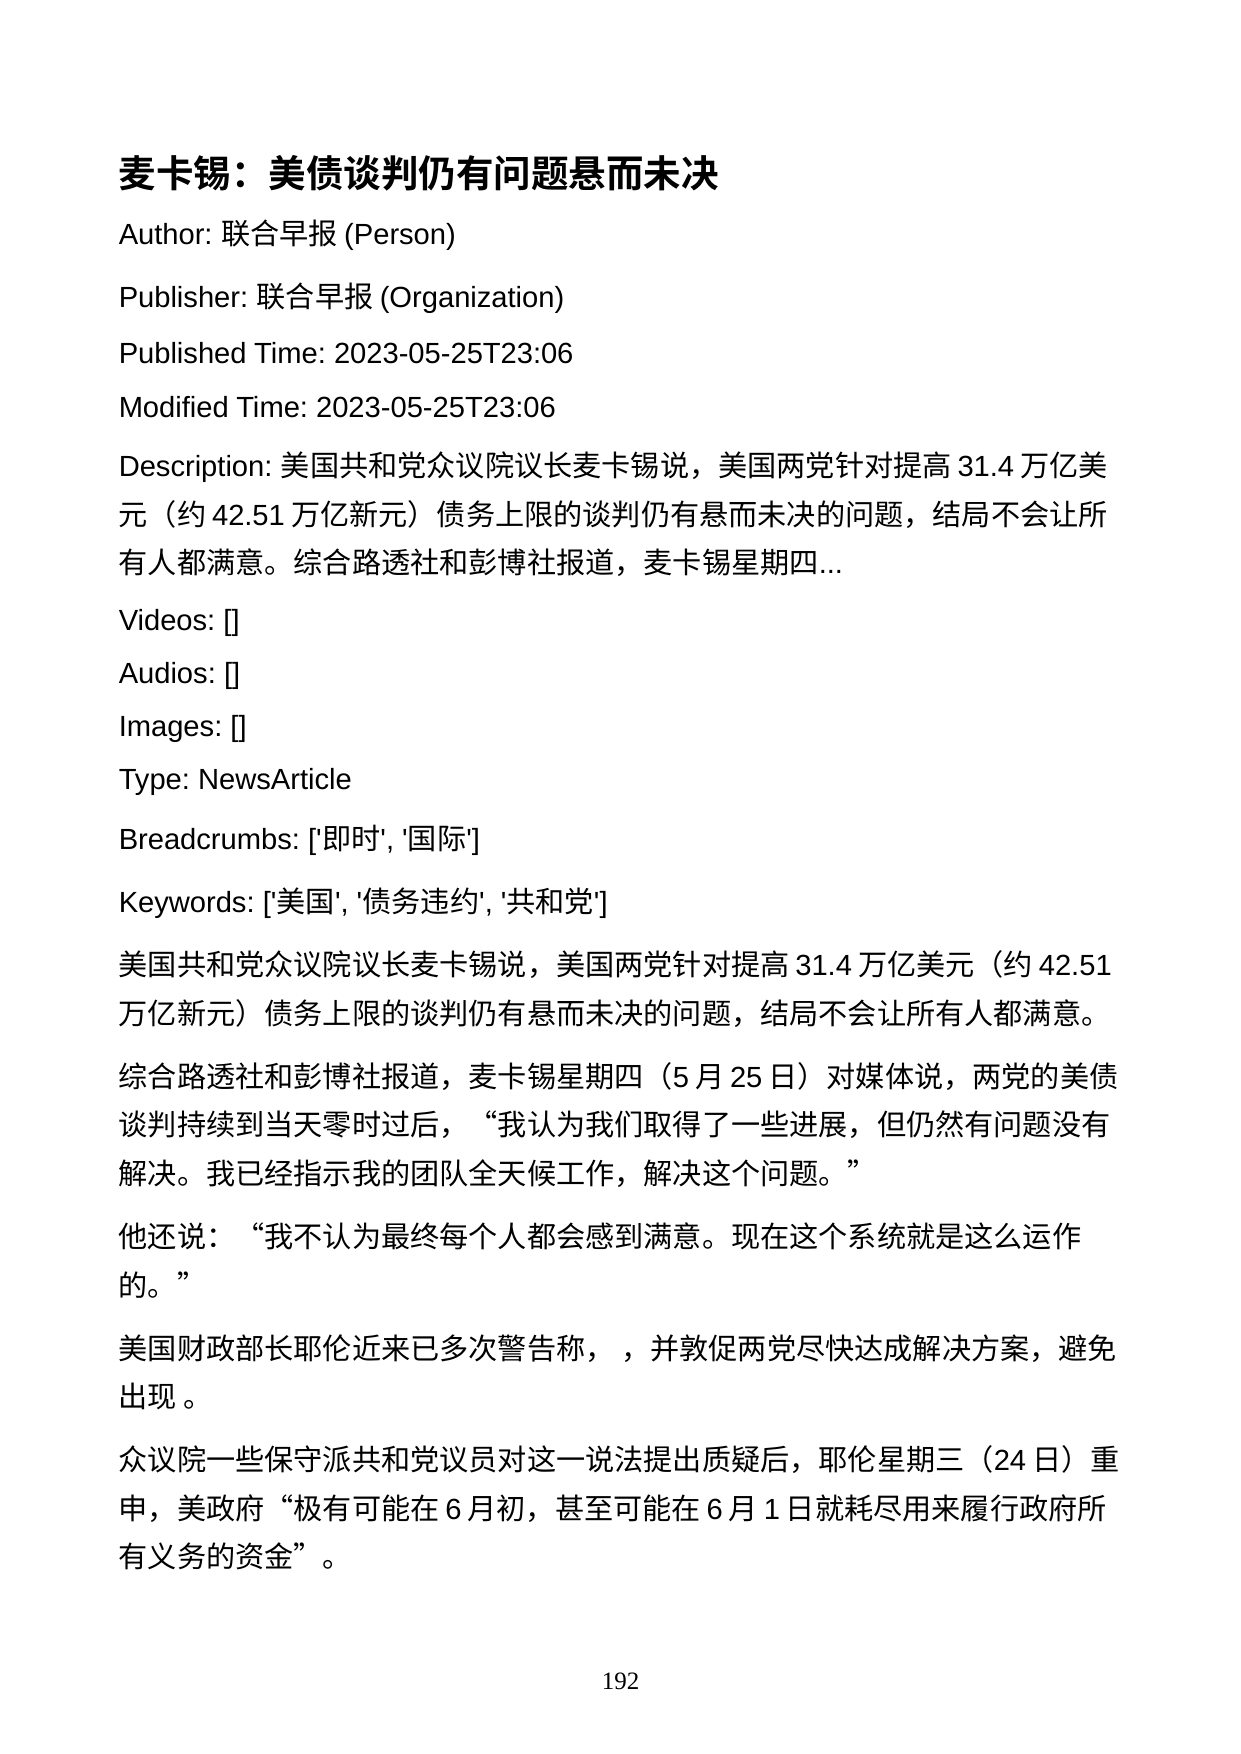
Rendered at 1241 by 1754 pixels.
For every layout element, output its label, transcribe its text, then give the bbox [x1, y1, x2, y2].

text 他还说：“我不认为最终每个人都会感到满意。现在这个系统就是这么运作的。” [118, 1214, 1122, 1304]
subtitle 麦卡锡：美债谈判仍有问题悬而未决 [118, 143, 1122, 198]
text Description: 美国共和党众议院议长麦卡锡说，美国两党针对提高31.4万亿美元（约42.51万亿新元）债务上限的谈判仍有悬而未决的问题，结局不会让所有人都满意。综合路透社和彭博社报道，麦卡锡星期四... [118, 443, 1122, 582]
text 众议院一些保守派共和党议员对这一说法提出质疑后，耶伦星期三（24日）重申，美政府“极有可能在6月初，甚至可能在6月1日就耗尽用来履行政府所有义务的资金”。 [118, 1437, 1122, 1576]
text Type: NewsArticle [118, 762, 1122, 796]
text Breadcrumbs: ['即时', '国际'] [118, 816, 1122, 858]
text Author: 联合早报 (Person) [118, 210, 1122, 253]
text Keywords: ['美国', '债务违约', '共和党'] [118, 879, 1122, 921]
text Publisher: 联合早报 (Organization) [118, 273, 1122, 316]
text Videos: [] [118, 603, 1122, 637]
text 美国财政部长耶伦近来已多次警告称， ，并敦促两党尽快达成解决方案，避免出现 。 [118, 1325, 1122, 1416]
text Images: [] [118, 709, 1122, 743]
text Published Time: 2023-05-25T23:06 [118, 337, 1122, 370]
text Modified Time: 2023-05-25T23:06 [118, 390, 1122, 423]
text Audios: [] [118, 656, 1122, 690]
text 综合路透社和彭博社报道，麦卡锡星期四（5月25日）对媒体说，两党的美债谈判持续到当天零时过后，“我认为我们取得了一些进展，但仍然有问题没有解决。我已经指示我的团队全天候工作，解决这个问题。” [118, 1053, 1122, 1193]
text 美国共和党众议院议长麦卡锡说，美国两党针对提高31.4万亿美元（约42.51万亿新元）债务上限的谈判仍有悬而未决的问题，结局不会让所有人都满意。 [118, 942, 1122, 1033]
